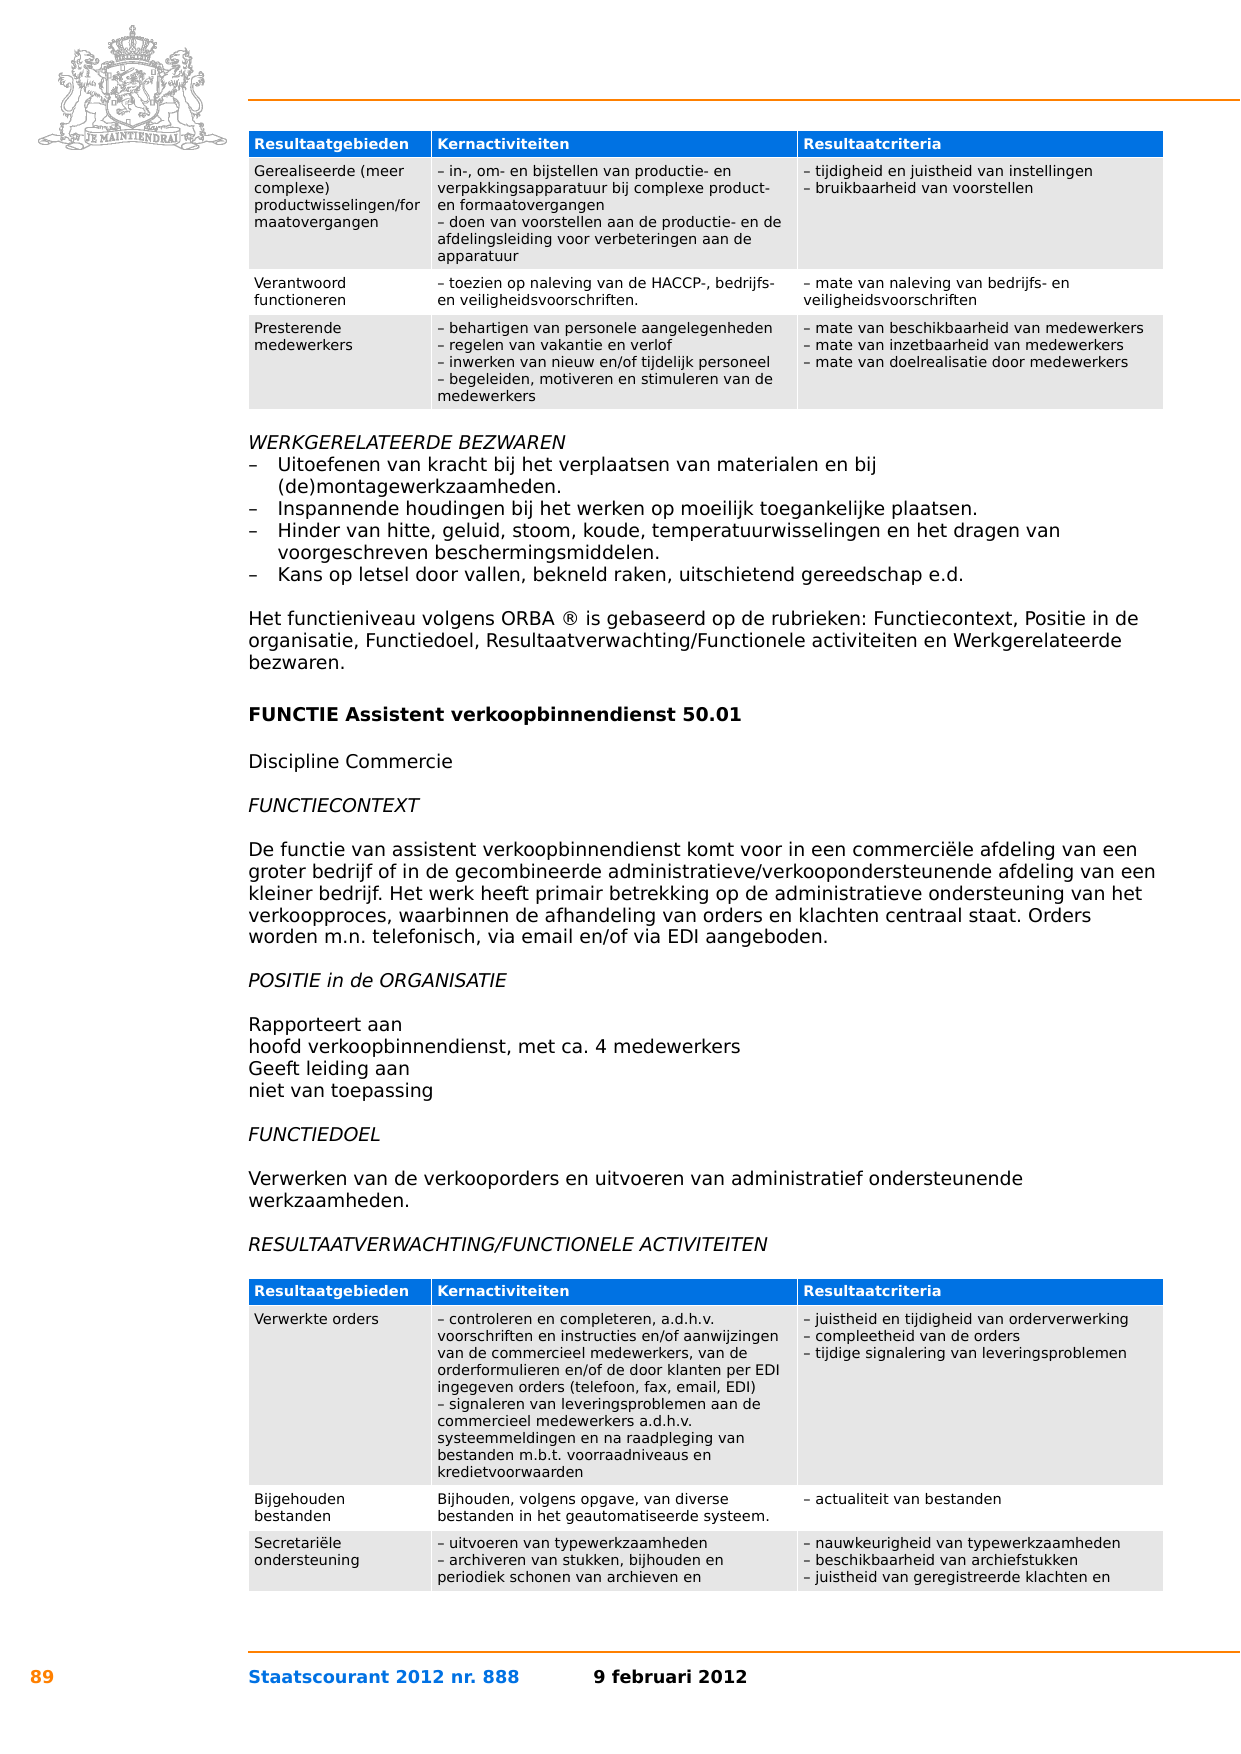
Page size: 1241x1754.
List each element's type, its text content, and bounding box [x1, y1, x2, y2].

text – Inspannende houdingen bij het werken op moeilijk toegankelijke plaatsen. [248, 498, 1163, 520]
table_cell – mate van naleving van bedrijfs- en veiligheidsvoorschriften [798, 271, 1163, 314]
table_cell – juistheid en tijdigheid van orderverwerking – compleetheid van de orders – tijdige signalering van leveringsproblemen [798, 1306, 1163, 1485]
table_cell – behartigen van personele aangelegenheden – regelen van vakantie en verlof – inwerken van nieuw en/of tijdelijk personeel – begeleiden, motiveren en stimuleren van de medewerkers [432, 315, 797, 409]
table_header Resultaatgebieden [249, 131, 431, 157]
subtitle FUNCTIECONTEXT [248, 795, 1163, 817]
table_cell Presterende medewerkers [249, 315, 431, 409]
text Rapporteert aan [248, 1014, 1163, 1036]
table_cell – actualiteit van bestanden [798, 1486, 1163, 1529]
table_cell – nauwkeurigheid van typewerkzaamheden – beschikbaarheid van archiefstukken – juistheid van geregistreerde klachten en [798, 1531, 1163, 1591]
text – Kans op letsel door vallen, bekneld raken, uitschietend gereedschap e.d. [248, 564, 1163, 586]
table_header Resultaatcriteria [798, 1279, 1163, 1305]
text – Uitoefenen van kracht bij het verplaatsen van materialen en bij (de)montagewerkzaamheden. [248, 454, 1163, 498]
table_cell Bijhouden, volgens opgave, van diverse bestanden in het geautomatiseerde systeem. [432, 1486, 797, 1529]
subtitle FUNCTIE Assistent verkoopbinnendienst 50.01 [248, 704, 1163, 726]
table_cell – tijdigheid en juistheid van instellingen – bruikbaarheid van voorstellen [798, 158, 1163, 269]
table_cell – uitvoeren van typewerkzaamheden – archiveren van stukken, bijhouden en periodiek schonen van archieven en [432, 1531, 797, 1591]
table_cell – in-, om- en bijstellen van productie- en verpakkingsapparatuur bij complexe product- en formaatovergangen – doen van voorstellen aan de productie- en de afdelingsleiding voor verbeteringen aan de apparatuur [432, 158, 797, 269]
table_cell Verantwoord functioneren [249, 271, 431, 314]
text Discipline Commercie [248, 751, 1163, 773]
table_cell Verwerkte orders [249, 1306, 431, 1485]
table_header Kernactiviteiten [432, 131, 797, 157]
table_cell – mate van beschikbaarheid van medewerkers – mate van inzetbaarheid van medewerkers – mate van doelrealisatie door medewerkers [798, 315, 1163, 409]
subtitle RESULTAATVERWACHTING/FUNCTIONELE ACTIVITEITEN [248, 1234, 1163, 1256]
table_cell Secretariële ondersteuning [249, 1531, 431, 1591]
text Verwerken van de verkooporders en uitvoeren van administratief ondersteunende werkzaamheden. [248, 1168, 1163, 1212]
subtitle FUNCTIEDOEL [248, 1124, 1163, 1146]
table_header Resultaatgebieden [249, 1279, 431, 1305]
picture [38, 25, 227, 150]
table_cell – controleren en completeren, a.d.h.v. voorschriften en instructies en/of aanwijzingen van de commercieel medewerkers, van de orderformulieren en/of de door klanten per EDI ingegeven orders (telefoon, fax, email, EDI) – signaleren van leveringsproblemen aan de commercieel medewerkers a.d.h.v. systeemmeldingen en na raadpleging van bestanden m.b.t. voorraadniveaus en kredietvoorwaarden [432, 1306, 797, 1485]
table_cell – toezien op naleving van de HACCP-, bedrijfs- en veiligheidsvoorschriften. [432, 271, 797, 314]
text Geeft leiding aan [248, 1058, 1163, 1080]
table_header Resultaatcriteria [798, 131, 1163, 157]
subtitle POSITIE in de ORGANISATIE [248, 970, 1163, 992]
table_header Kernactiviteiten [432, 1279, 797, 1305]
text – Hinder van hitte, geluid, stoom, koude, temperatuurwisselingen en het dragen van voorgeschreven beschermingsmiddelen. [248, 520, 1163, 564]
text niet van toepassing [248, 1080, 1163, 1102]
text Het functieniveau volgens ORBA ® is gebaseerd op de rubrieken: Functiecontext, Positie in de organisatie, Functiedoel, Resultaatverwachting/Functionele activiteiten en Werkgerelateerde bezwaren. [248, 608, 1163, 674]
table_cell Gerealiseerde (meer complexe) productwisselingen/formaatovergangen [249, 158, 431, 269]
table_cell Bijgehouden bestanden [249, 1486, 431, 1529]
text De functie van assistent verkoopbinnendienst komt voor in een commerciële afdeling van een groter bedrijf of in de gecombineerde administratieve/verkoopondersteunende afdeling van een kleiner bedrijf. Het werk heeft primair betrekking op de administratieve ondersteuning van het verkoopproces, waarbinnen de afhandeling van orders en klachten centraal staat. Orders worden m.n. telefonisch, via email en/of via EDI aangeboden. [248, 838, 1163, 948]
text hoofd verkoopbinnendienst, met ca. 4 medewerkers [248, 1036, 1163, 1058]
subtitle WERKGERELATEERDE BEZWAREN [248, 432, 1163, 454]
